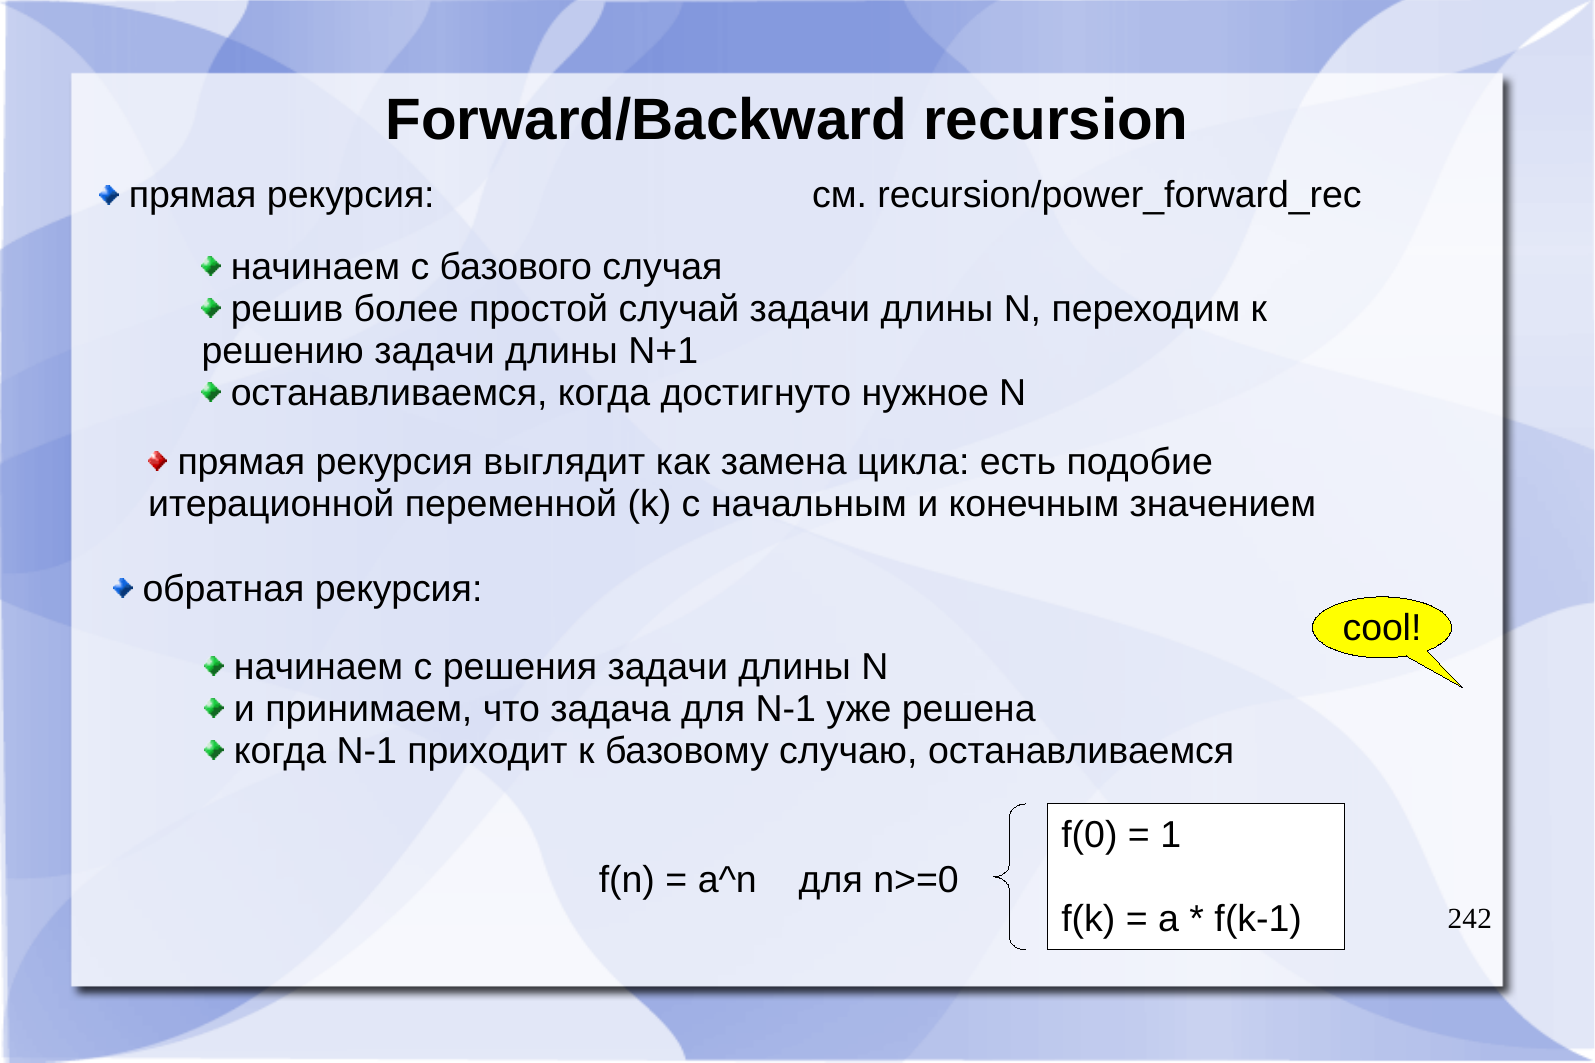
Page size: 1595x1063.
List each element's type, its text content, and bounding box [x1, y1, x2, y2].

text_box обратная рекурсия: [99, 561, 497, 616]
text_box начинаем с базового случая решив более простой случай задачи длины N, переходим к решению задачи длины N+1 останавливаемся, когда достигнуто нужное N [188, 239, 1411, 420]
picture [0, 0, 1595, 1063]
title Forward/Backward recursion [75, 75, 1501, 164]
text_box см. recursion/power_forward_rec [798, 167, 1423, 222]
text_box прямая рекурсия: [86, 167, 449, 222]
text_box f(0) = 1 f(k) = a * f(k-1) [1047, 803, 1345, 950]
text_box начинаем с решения задачи длины N и принимаем, что задача для N-1 уже решена когда N-1 приходит к базовому случаю, останавливаемся [191, 639, 1249, 778]
text_box f(n) = a^n для n>=0 [584, 850, 992, 908]
text_box cool! [1312, 596, 1463, 688]
text_box прямая рекурсия выглядит как замена цикла: есть подобие итерационной переменной (k) с начальным и конечным значением [134, 434, 1461, 531]
